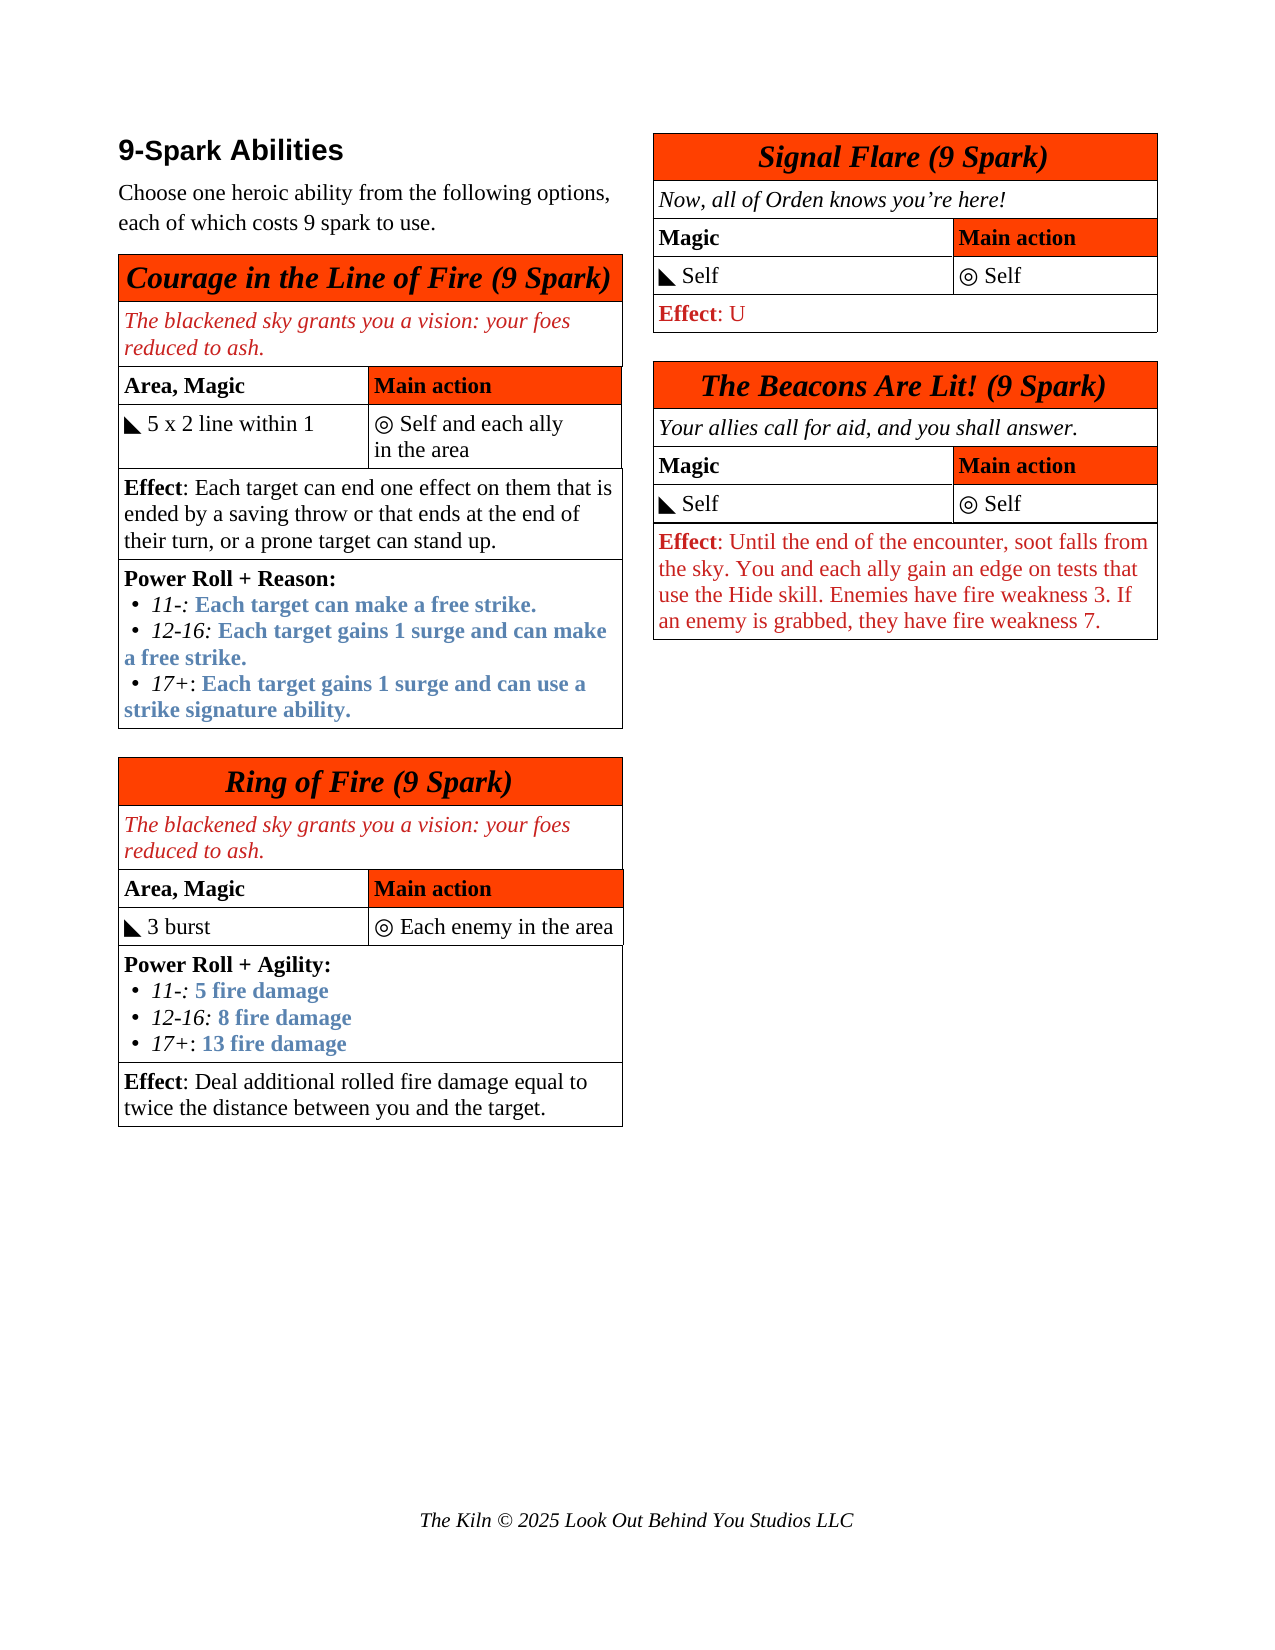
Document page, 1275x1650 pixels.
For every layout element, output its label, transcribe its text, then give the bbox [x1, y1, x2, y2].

table_header Magic [654, 219, 952, 256]
table_cell ◎ Each enemy in the area [369, 908, 623, 945]
table_cell ◎ Self [954, 257, 1157, 294]
table_header Main action [954, 447, 1157, 484]
table_cell ◣ Self [654, 485, 952, 522]
table_cell The blackened sky grants you a vision: your foes reduced to ash. [119, 302, 622, 366]
table_cell ◣ 3 burst [119, 908, 368, 945]
table_header Main action [369, 870, 623, 907]
table_header Effect: Each target can end one effect on them that is ended by a saving throw or that ends at the end of their turn, or a prone target can stand up. [119, 469, 622, 559]
table_header Main action [369, 367, 621, 404]
table_cell ◣ Self [654, 257, 952, 294]
table_cell ◎ Self [954, 485, 1157, 522]
table_header The Beacons Are Lit! (9 Spark) [654, 362, 1157, 408]
subtitle Choose one heroic ability from the following options, each of which costs 9 spark to use. [118, 179, 622, 236]
table_cell Power Roll + Reason: 11-: Each target can make a free strike. 12-16: Each target gains 1 surge and can make a free strike. 17+: Each target gains 1 surge and can use a strike signature ability. [119, 560, 622, 728]
table_header Effect: Until the end of the encounter, soot falls from the sky. You and each ally gain an edge on tests that use the Hide skill. Enemies have fire weakness 3. If an enemy is grabbed, they have fire weakness 7. [654, 524, 1157, 639]
table_cell Now, all of Orden knows you’re here! [654, 181, 1157, 218]
table_cell Your allies call for aid, and you shall answer. [654, 409, 1157, 446]
subtitle 9-Spark Abilities [118, 133, 622, 166]
table_cell The blackened sky grants you a vision: your foes reduced to ash. [119, 806, 622, 869]
table_cell ◎ Self and each ally in the area [369, 405, 621, 468]
table_header Area, Magic [119, 367, 368, 404]
table_cell ◣ 5 x 2 line within 1 [119, 405, 368, 468]
table_header Main action [954, 219, 1157, 256]
table_header Courage in the Line of Fire (9 Spark) [119, 255, 622, 301]
table_header Area, Magic [119, 870, 368, 907]
table_header Effect: U [654, 295, 1157, 332]
table_header Power Roll + Agility: 11-: 5 fire damage 12-16: 8 fire damage 17+: 13 fire damage [119, 946, 622, 1062]
table_header Signal Flare (9 Spark) [654, 134, 1157, 180]
table_header Magic [654, 447, 952, 484]
table_header Ring of Fire (9 Spark) [119, 758, 622, 805]
table_cell Effect: Deal additional rolled fire damage equal to twice the distance between you and the target. [119, 1063, 622, 1126]
